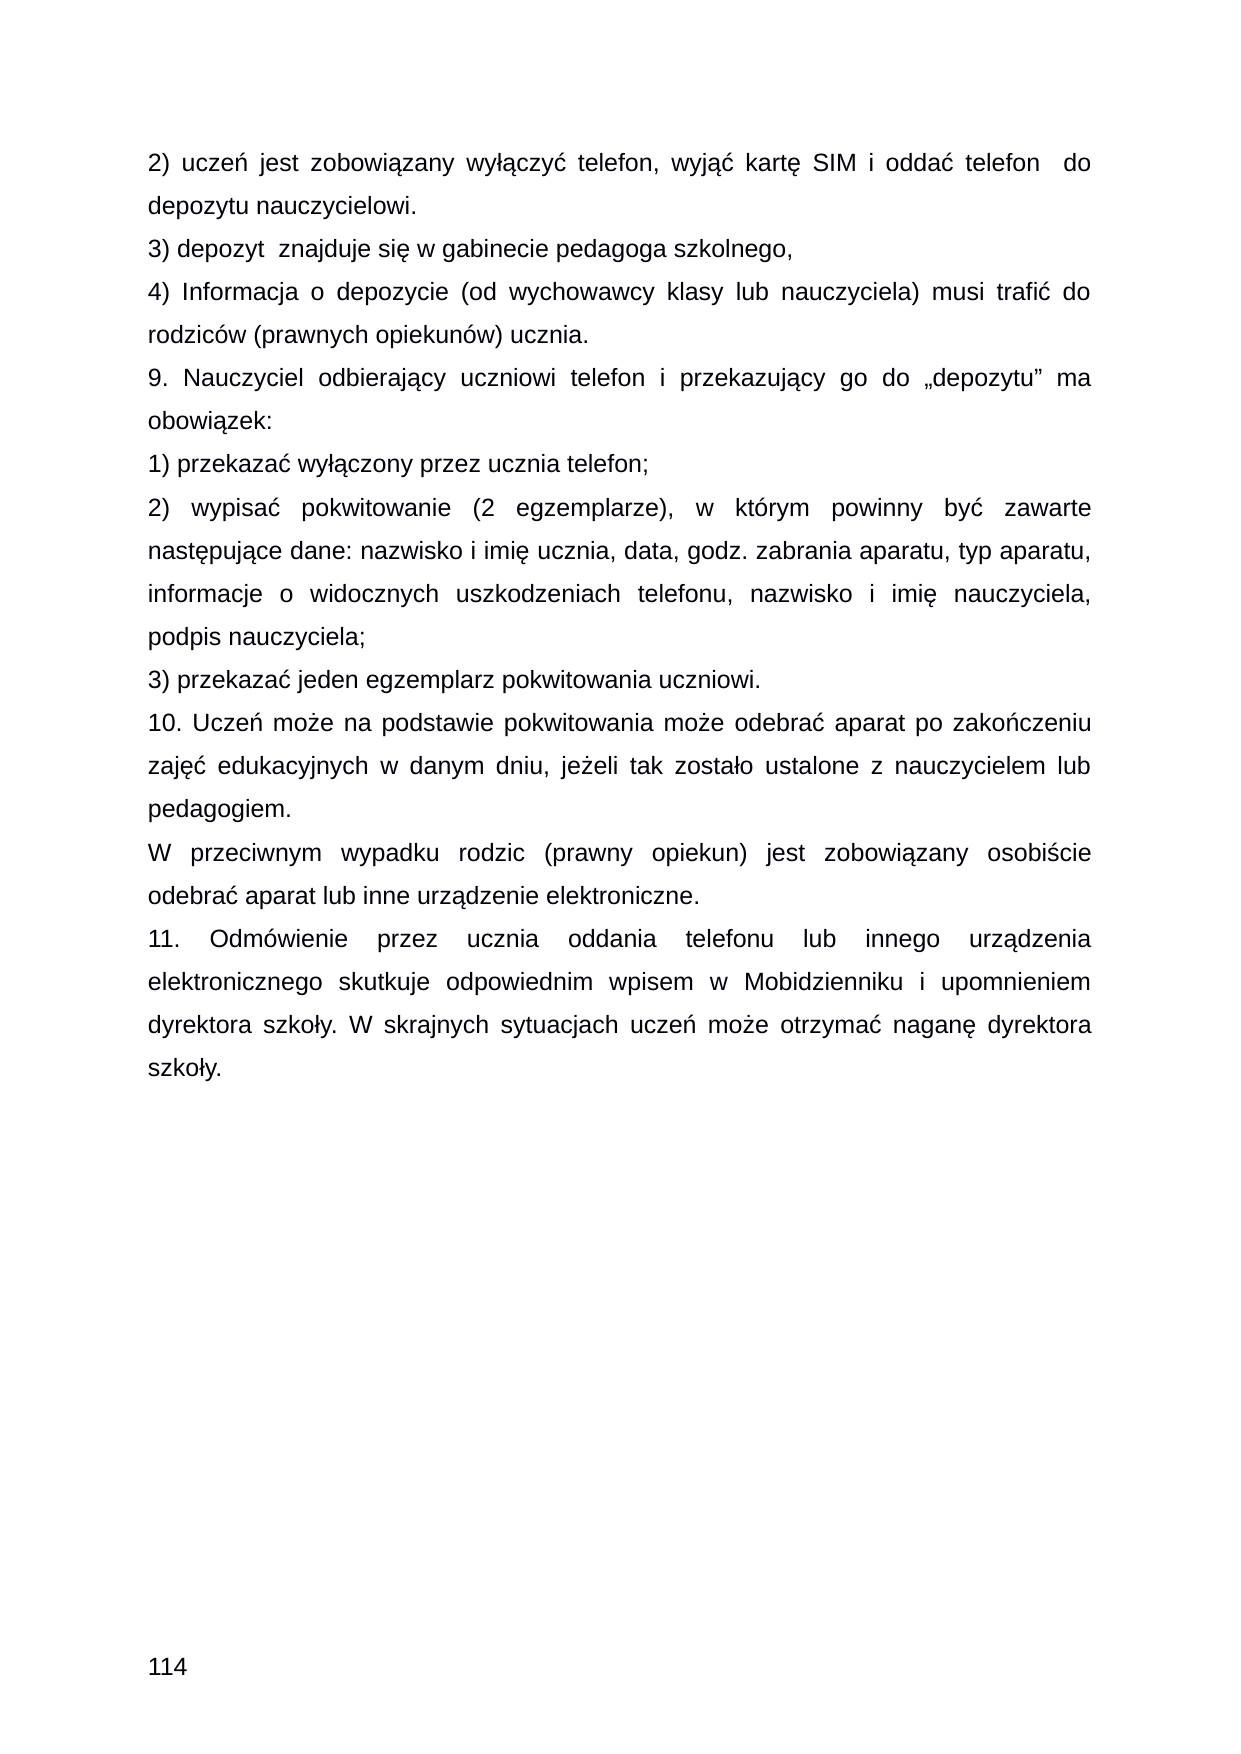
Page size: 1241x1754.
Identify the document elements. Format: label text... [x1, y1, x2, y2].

text 10. Uczeń może na podstawie pokwitowania może odebrać aparat po zakończeniu zajęć edukacyjnych w danym dniu, jeżeli tak zostało ustalone z nauczycielem lub pedagogiem. [148, 708, 1093, 823]
text 4) Informacja o depozycie (od wychowawcy klasy lub nauczyciela) musi trafić do rodziców (prawnych opiekunów) ucznia. [148, 277, 1093, 349]
text 3) przekazać jeden egzemplarz pokwitowania uczniowi. [148, 665, 1093, 694]
text 2) wypisać pokwitowanie (2 egzemplarze), w którym powinny być zawarte następujące dane: nazwisko i imię ucznia, data, godz. zabrania aparatu, typ aparatu, informacje o widocznych uszkodzeniach telefonu, nazwisko i imię nauczyciela, podpis nauczyciela; [148, 493, 1093, 651]
text 2) uczeń jest zobowiązany wyłączyć telefon, wyjąć kartę SIM i oddać telefon do depozytu nauczycielowi. [148, 148, 1093, 219]
text W przeciwnym wypadku rodzic (prawny opiekun) jest zobowiązany osobiście odebrać aparat lub inne urządzenie elektroniczne. [148, 838, 1093, 909]
text 3) depozyt znajduje się w gabinecie pedagoga szkolnego, [148, 234, 1093, 263]
text 1) przekazać wyłączony przez ucznia telefon; [148, 449, 1093, 478]
text 9. Nauczyciel odbierający uczniowi telefon i przekazujący go do „depozytu” ma obowiązek: [148, 363, 1093, 435]
text 11. Odmówienie przez ucznia oddania telefonu lub innego urządzenia elektronicznego skutkuje odpowiednim wpisem w Mobidzienniku i upomnieniem dyrektora szkoły. W skrajnych sytuacjach uczeń może otrzymać naganę dyrektora szkoły. [148, 924, 1093, 1082]
